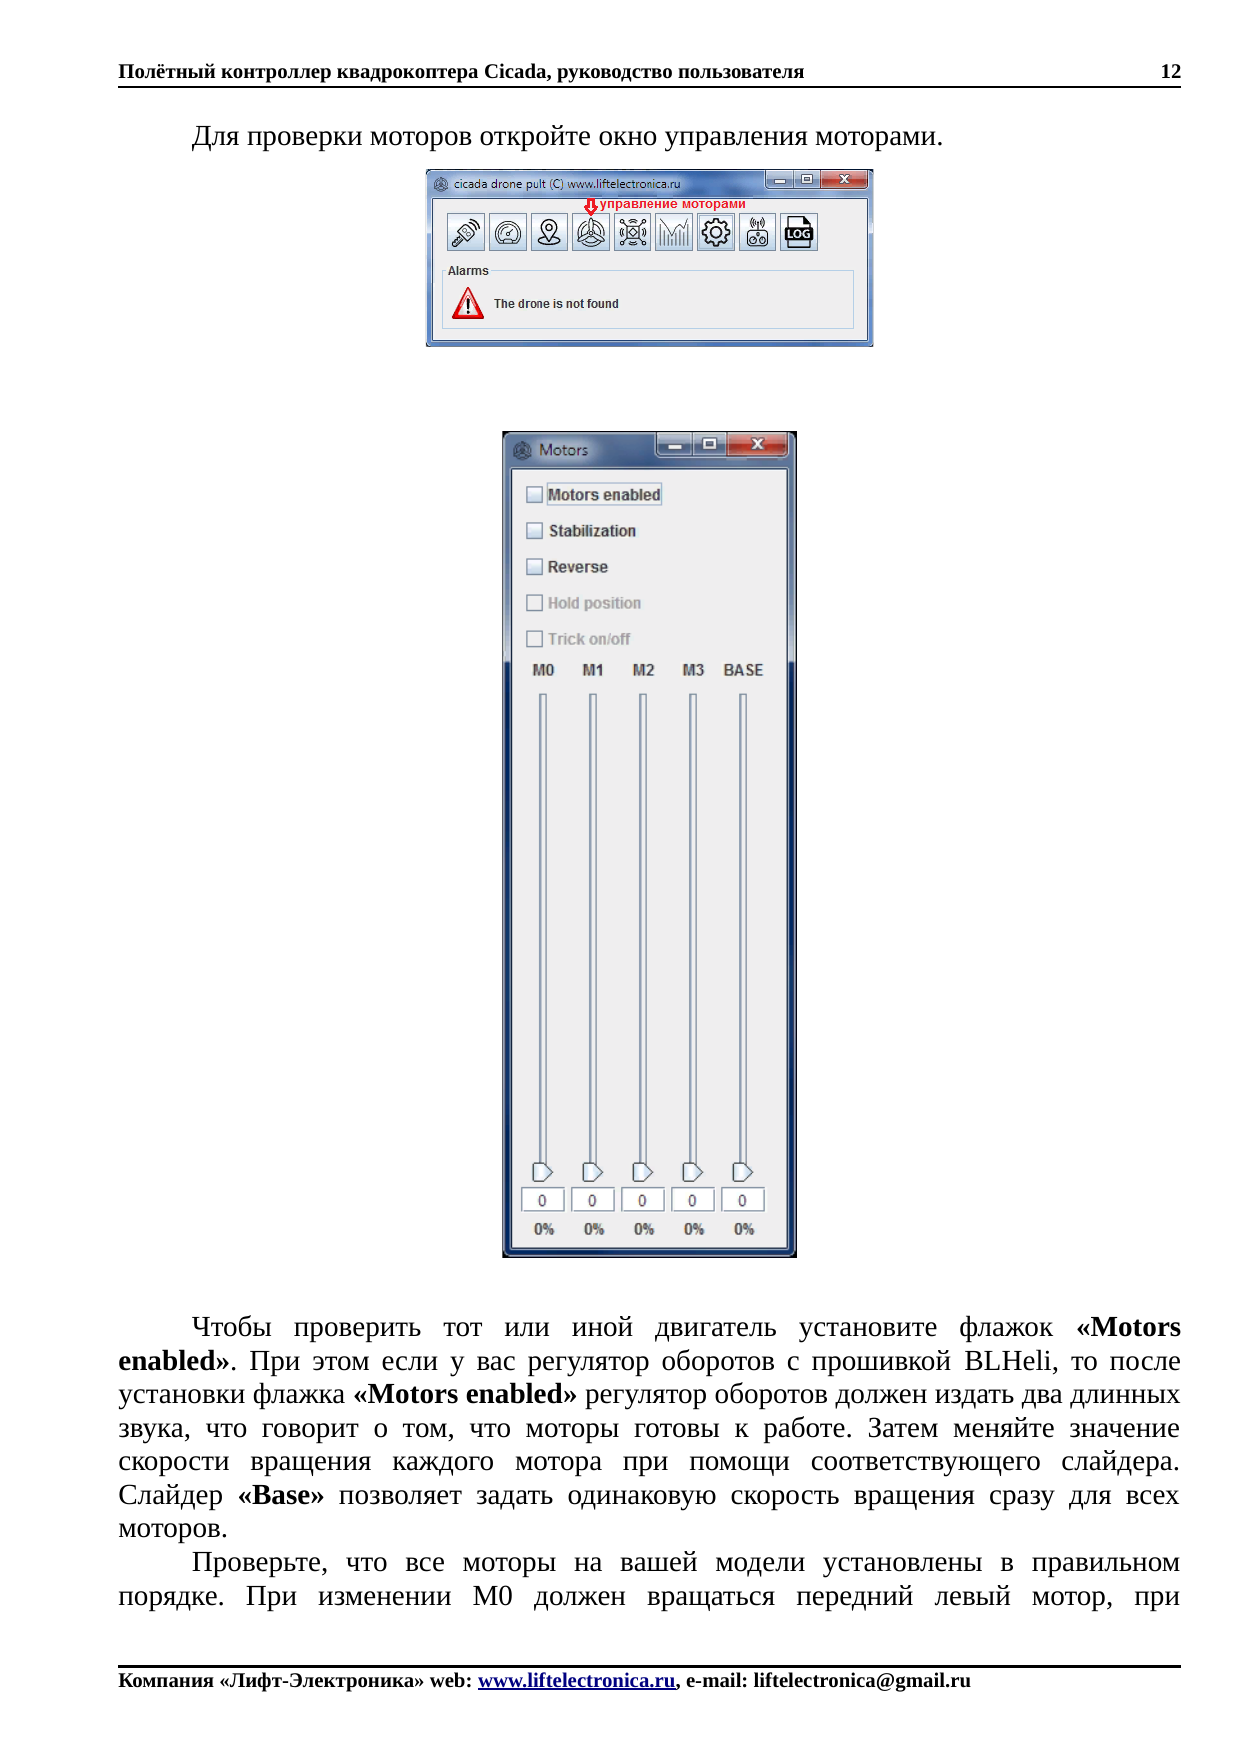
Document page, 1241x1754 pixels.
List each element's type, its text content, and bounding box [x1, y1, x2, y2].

text Проверьте, что все моторы на вашей модели установлены в правильном порядке. При изменении М0 должен вращаться передний левый мотор, при [118, 1544, 1181, 1611]
text Для проверки моторов откройте окно управления моторами. [118, 118, 1181, 152]
picture [425, 169, 874, 347]
text Чтобы проверить тот или иной двигатель установите флажок «Motors enabled». При этом если у вас регулятор оборотов с прошивкой BLHeli, то после установки флажка «Motors enabled» регулятор оборотов должен издать два длинных звука, что говорит о том, что моторы готовы к работе. Затем меняйте значение скорости вращения каждого мотора при помощи соответствующего слайдера. Слайдер «Base» позволяет задать одинаковую скорость вращения сразу для всех моторов. [118, 1309, 1181, 1544]
picture [502, 431, 797, 1258]
